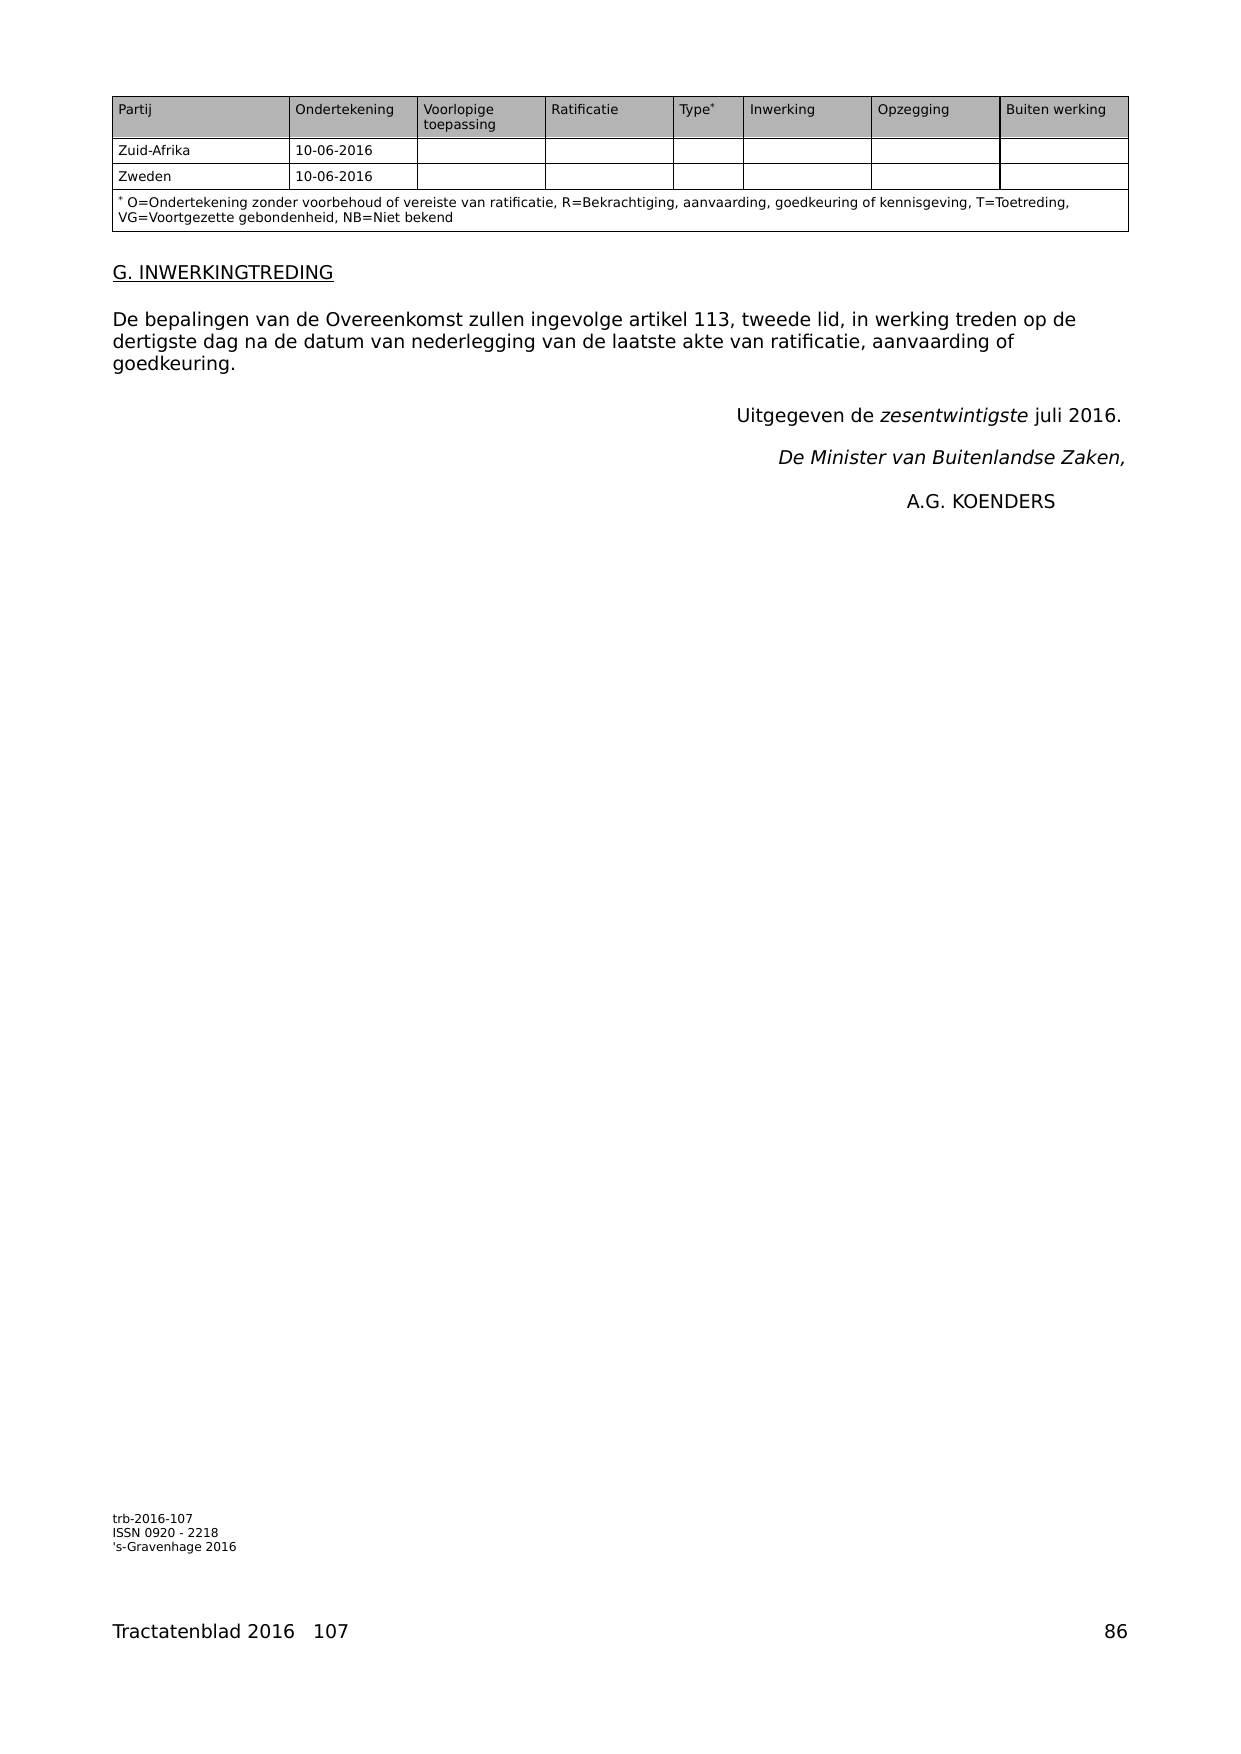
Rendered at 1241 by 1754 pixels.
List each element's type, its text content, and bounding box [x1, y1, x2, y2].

table_cell [674, 164, 743, 189]
table_cell Zuid-Afrika [113, 139, 289, 163]
table_cell [1001, 164, 1128, 189]
table_header Partij [113, 97, 289, 137]
table_cell [546, 139, 673, 163]
text De Minister van Buitenlandse Zaken, A.G. KOENDERS [112, 447, 1128, 513]
table_cell 10-06-2016 [290, 164, 417, 189]
text 's-Gravenhage 2016 [112, 1540, 346, 1554]
table_header Type* [674, 97, 743, 137]
table_header Voorlopige toepassing [418, 97, 545, 137]
table_cell [744, 164, 871, 189]
table_cell [872, 164, 999, 189]
table_header Buiten werking [1001, 97, 1128, 137]
text trb-2016-107 [112, 1512, 346, 1526]
table_cell Zweden [113, 164, 289, 189]
table_cell [546, 164, 673, 189]
table_cell [872, 139, 999, 163]
table_header Opzegging [872, 97, 999, 137]
table_cell [674, 139, 743, 163]
table_cell [418, 164, 545, 189]
text De bepalingen van de Overeenkomst zullen ingevolge artikel 113, tweede lid, in werking treden op de dertigste dag na de datum van nederlegging van de laatste akte van ratificatie, aanvaarding of goedkeuring. [112, 309, 1128, 375]
text ISSN 0920 - 2218 [112, 1526, 346, 1540]
table_cell 10-06-2016 [290, 139, 417, 163]
table_header Ondertekening [290, 97, 417, 137]
table_cell [418, 139, 545, 163]
subtitle G. INWERKINGTREDING [112, 262, 1128, 284]
table_header Inwerking [744, 97, 871, 137]
text Uitgegeven de zesentwintigste juli 2016. [112, 405, 1128, 427]
table_cell * O=Ondertekening zonder voorbehoud of vereiste van ratificatie, R=Bekrachtiging, aanvaarding, goedkeuring of kennisgeving, T=Toetreding, VG=Voortgezette gebondenheid, NB=Niet bekend [113, 190, 1128, 231]
table_header Ratificatie [546, 97, 673, 137]
table_cell [744, 139, 871, 163]
table_cell [1001, 139, 1128, 163]
